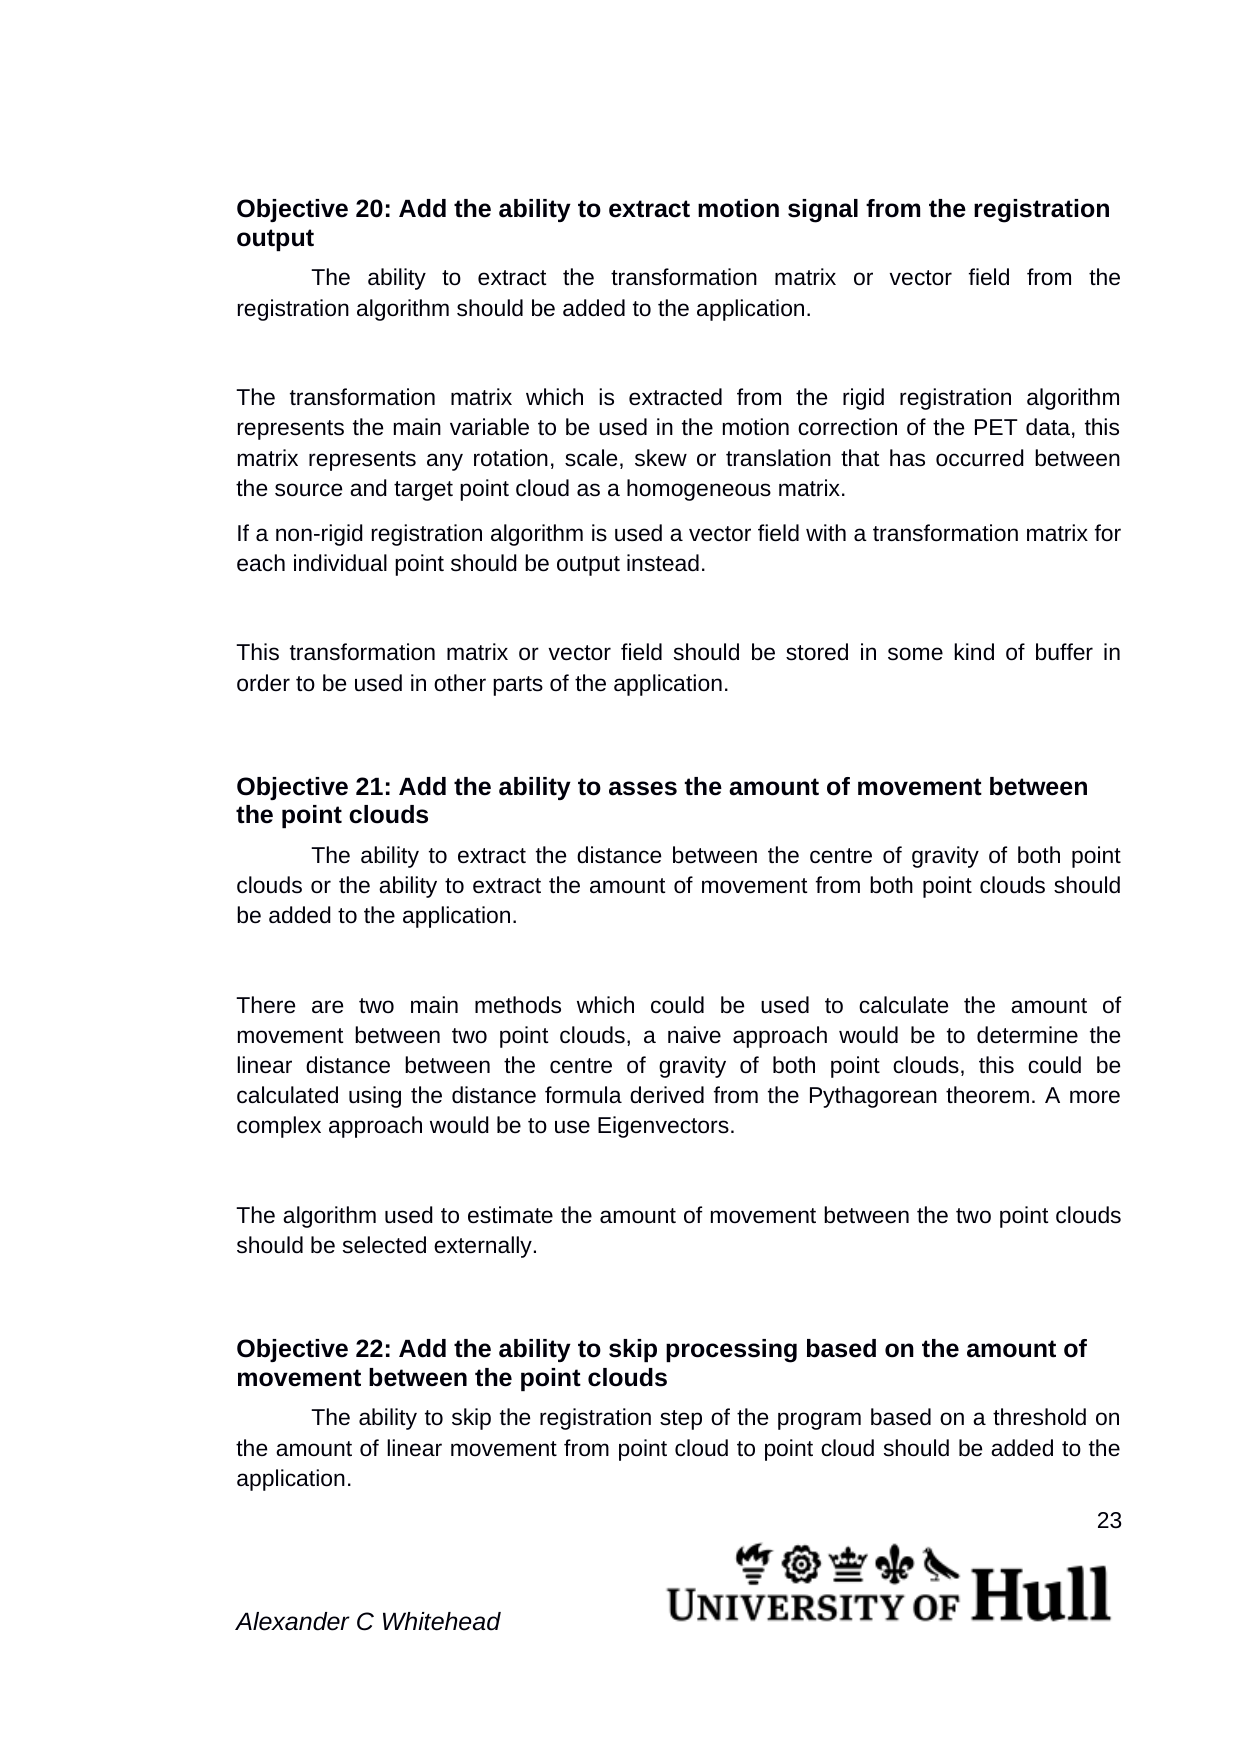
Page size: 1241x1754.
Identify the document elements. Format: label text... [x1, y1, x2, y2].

text The ability to extract the distance between the centre of gravity of both point clouds or the ability to extract the amount of movement from both point clouds should be added to the application. [236, 842, 1122, 928]
subtitle Objective 20: Add the ability to extract motion signal from the registration output [236, 194, 1122, 252]
picture [660, 1533, 1120, 1631]
text This transformation matrix or vector field should be stored in some kind of buffer in order to be used in other parts of the application. [236, 639, 1122, 696]
text The algorithm used to estimate the amount of movement between the two point clouds should be selected externally. [236, 1202, 1122, 1259]
text The transformation matrix which is extracted from the rigid registration algorithm represents the main variable to be used in the motion correction of the PET data, this matrix represents any rotation, scale, skew or translation that has occurred between the source and target point cloud as a homogeneous matrix. [236, 384, 1122, 501]
subtitle Objective 22: Add the ability to skip processing based on the amount of movement between the point clouds [236, 1334, 1122, 1392]
text The ability to skip the registration step of the program based on a threshold on the amount of linear movement from point cloud to point cloud should be added to the application. [236, 1404, 1122, 1491]
subtitle Objective 21: Add the ability to asses the amount of movement between the point clouds [236, 772, 1122, 829]
text The ability to extract the transformation matrix or vector field from the registration algorithm should be added to the application. [236, 264, 1122, 321]
text There are two main methods which could be used to calculate the amount of movement between two point clouds, a naive approach would be to determine the linear distance between the centre of gravity of both point clouds, this could be calculated using the distance formula derived from the Pythagorean theorem. A more complex approach would be to use Eigenvectors. [236, 992, 1122, 1139]
text If a non-rigid registration algorithm is used a vector field with a transformation matrix for each individual point should be output instead. [236, 519, 1122, 576]
